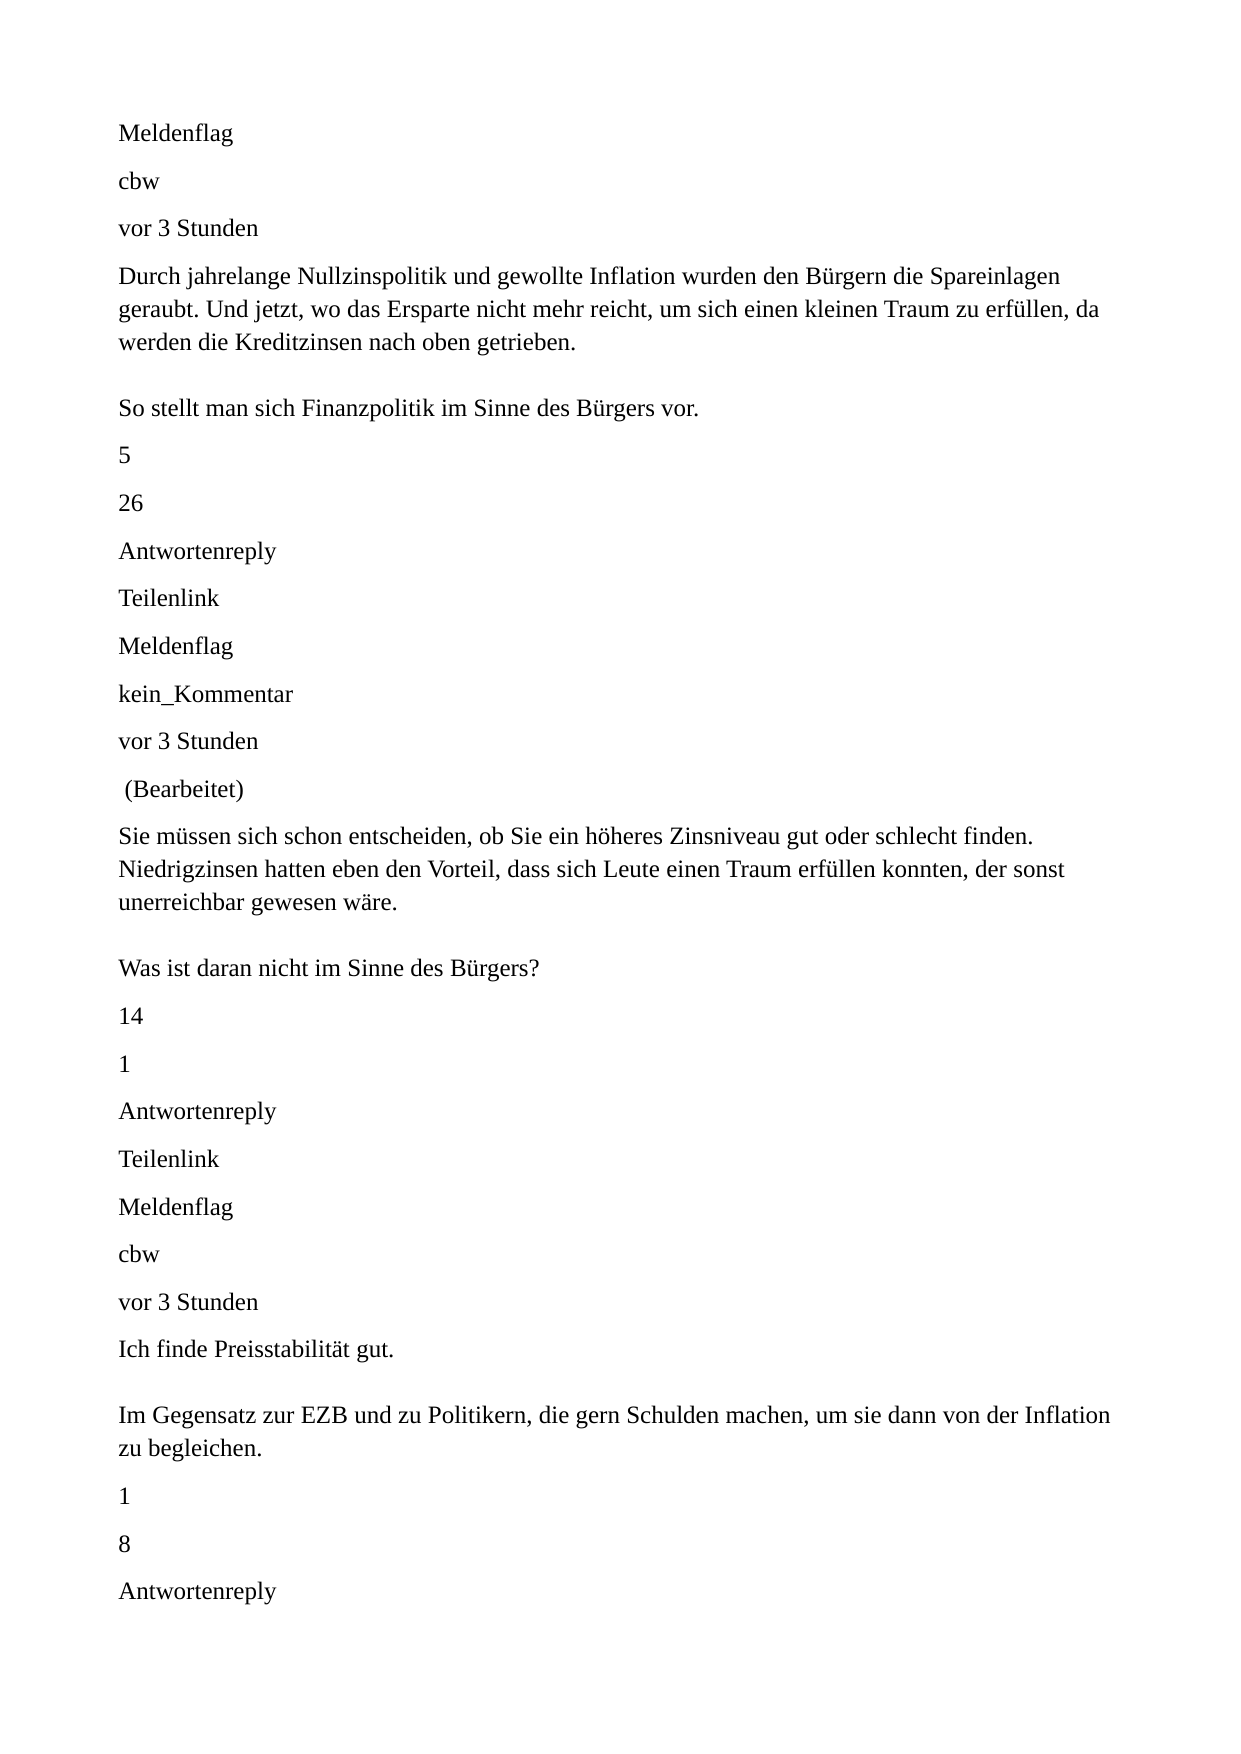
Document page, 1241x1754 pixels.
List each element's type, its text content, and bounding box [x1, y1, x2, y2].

text 1 [118, 1481, 1122, 1510]
text Antwortenreply [118, 1576, 1122, 1605]
text Meldenflag [118, 1192, 1122, 1220]
text cbw [118, 166, 1122, 194]
text Sie müssen sich schon entscheiden, ob Sie ein höheres Zinsniveau gut oder schlecht finden. Niedrigzinsen hatten eben den Vorteil, dass sich Leute einen Traum erfüllen konnten, der sonst unerreichbar gewesen wäre. Was ist daran nicht im Sinne des Bürgers? [118, 821, 1122, 982]
text (Bearbeitet) [118, 774, 1122, 803]
text cbw [118, 1239, 1122, 1268]
text 5 [118, 441, 1122, 469]
text Meldenflag [118, 631, 1122, 660]
text 1 [118, 1049, 1122, 1077]
text Durch jahrelange Nullzinspolitik und gewollte Inflation wurden den Bürgern die Spareinlagen geraubt. Und jetzt, wo das Ersparte nicht mehr reicht, um sich einen kleinen Traum zu erfüllen, da werden die Kreditzinsen nach oben getrieben. So stellt man sich Finanzpolitik im Sinne des Bürgers vor. [118, 261, 1122, 422]
text 14 [118, 1001, 1122, 1030]
text vor 3 Stunden [118, 213, 1122, 242]
text Antwortenreply [118, 1096, 1122, 1125]
text 8 [118, 1529, 1122, 1557]
text vor 3 Stunden [118, 1287, 1122, 1316]
text 26 [118, 488, 1122, 517]
text Ich finde Preisstabilität gut. Im Gegensatz zur EZB und zu Politikern, die gern Schulden machen, um sie dann von der Inflation zu begleichen. [118, 1334, 1122, 1462]
text vor 3 Stunden [118, 726, 1122, 755]
text Teilenlink [118, 583, 1122, 612]
text Teilenlink [118, 1144, 1122, 1173]
text kein_Kommentar [118, 679, 1122, 707]
text Meldenflag [118, 118, 1122, 147]
text Antwortenreply [118, 536, 1122, 564]
